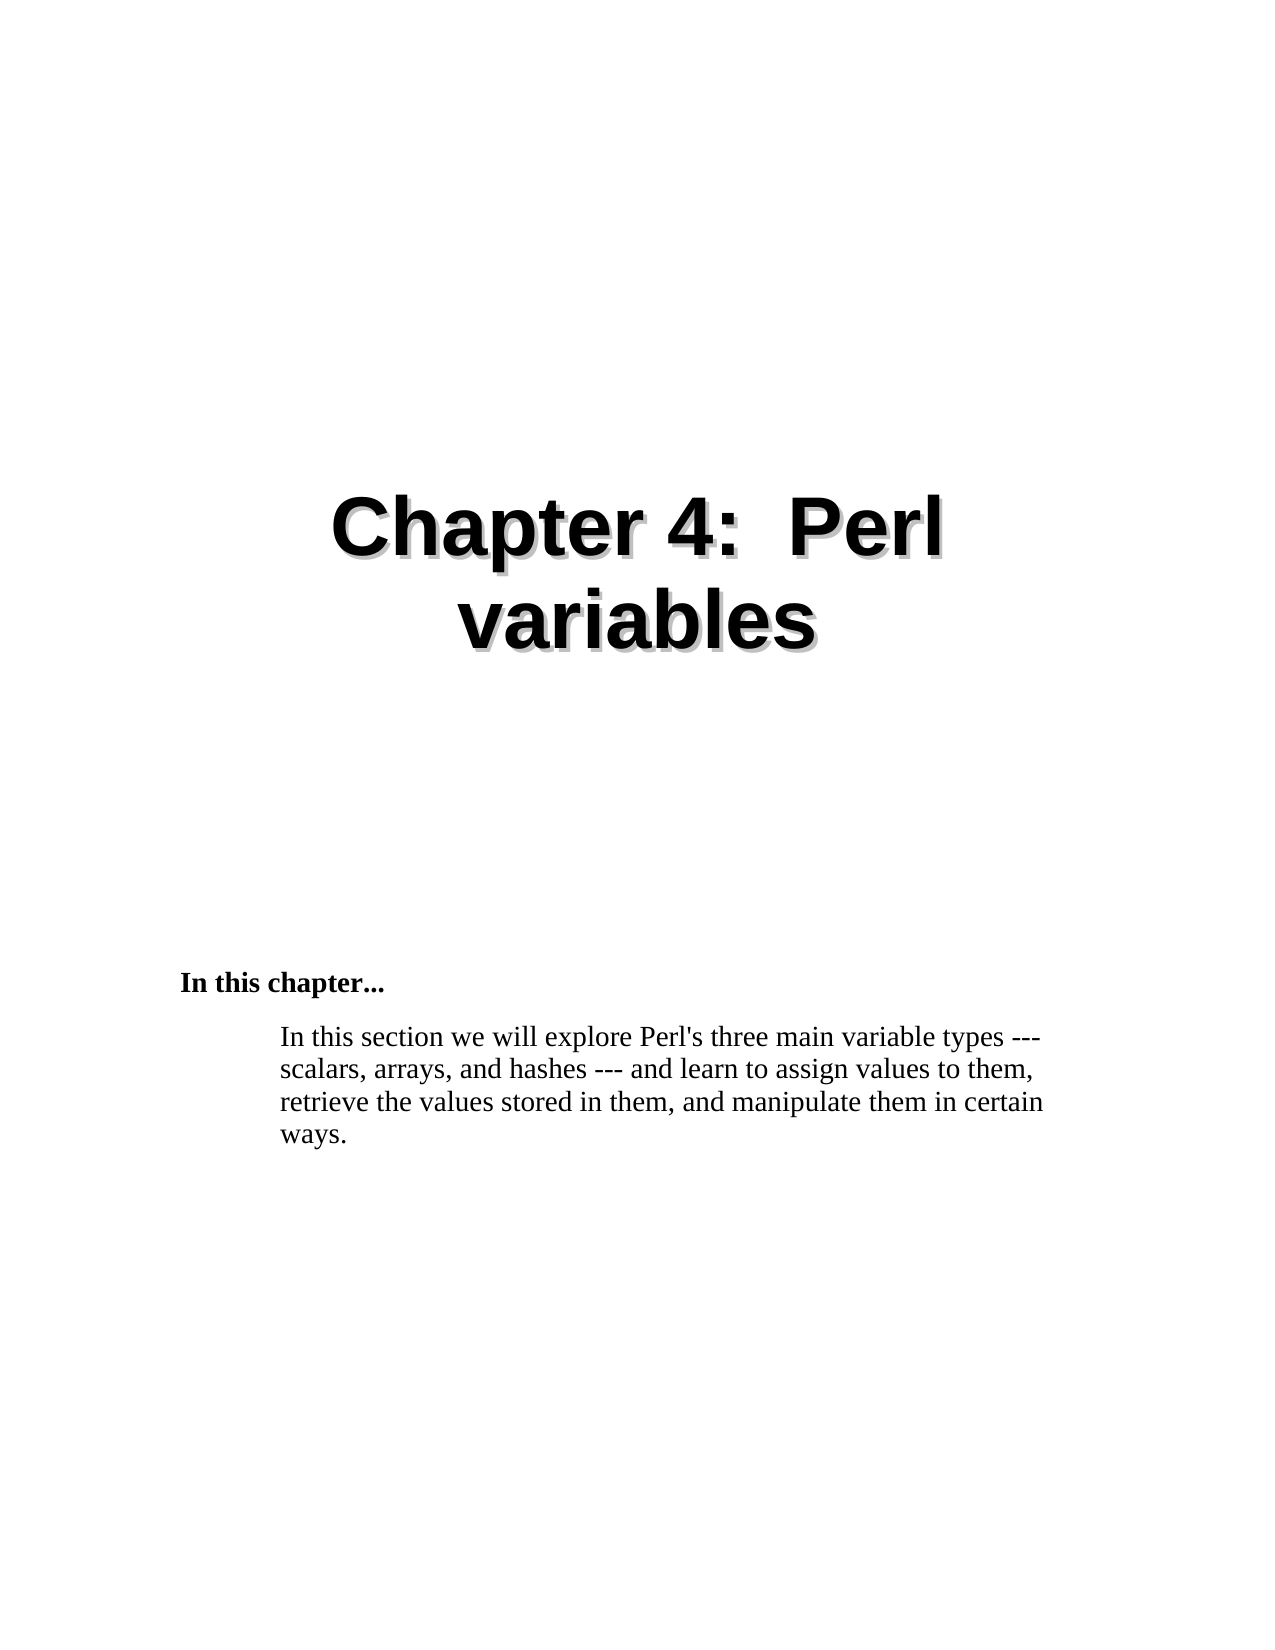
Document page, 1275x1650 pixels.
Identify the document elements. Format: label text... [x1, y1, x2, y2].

text In this chapter... [180, 966, 1095, 998]
subtitle Perl variables [180, 480, 1095, 666]
text In this section we will explore Perl's three main variable types --- scalars, arrays, and hashes --- and learn to assign values to them, retrieve the values stored in them, and manipulate them in certain ways. [280, 1020, 1095, 1150]
